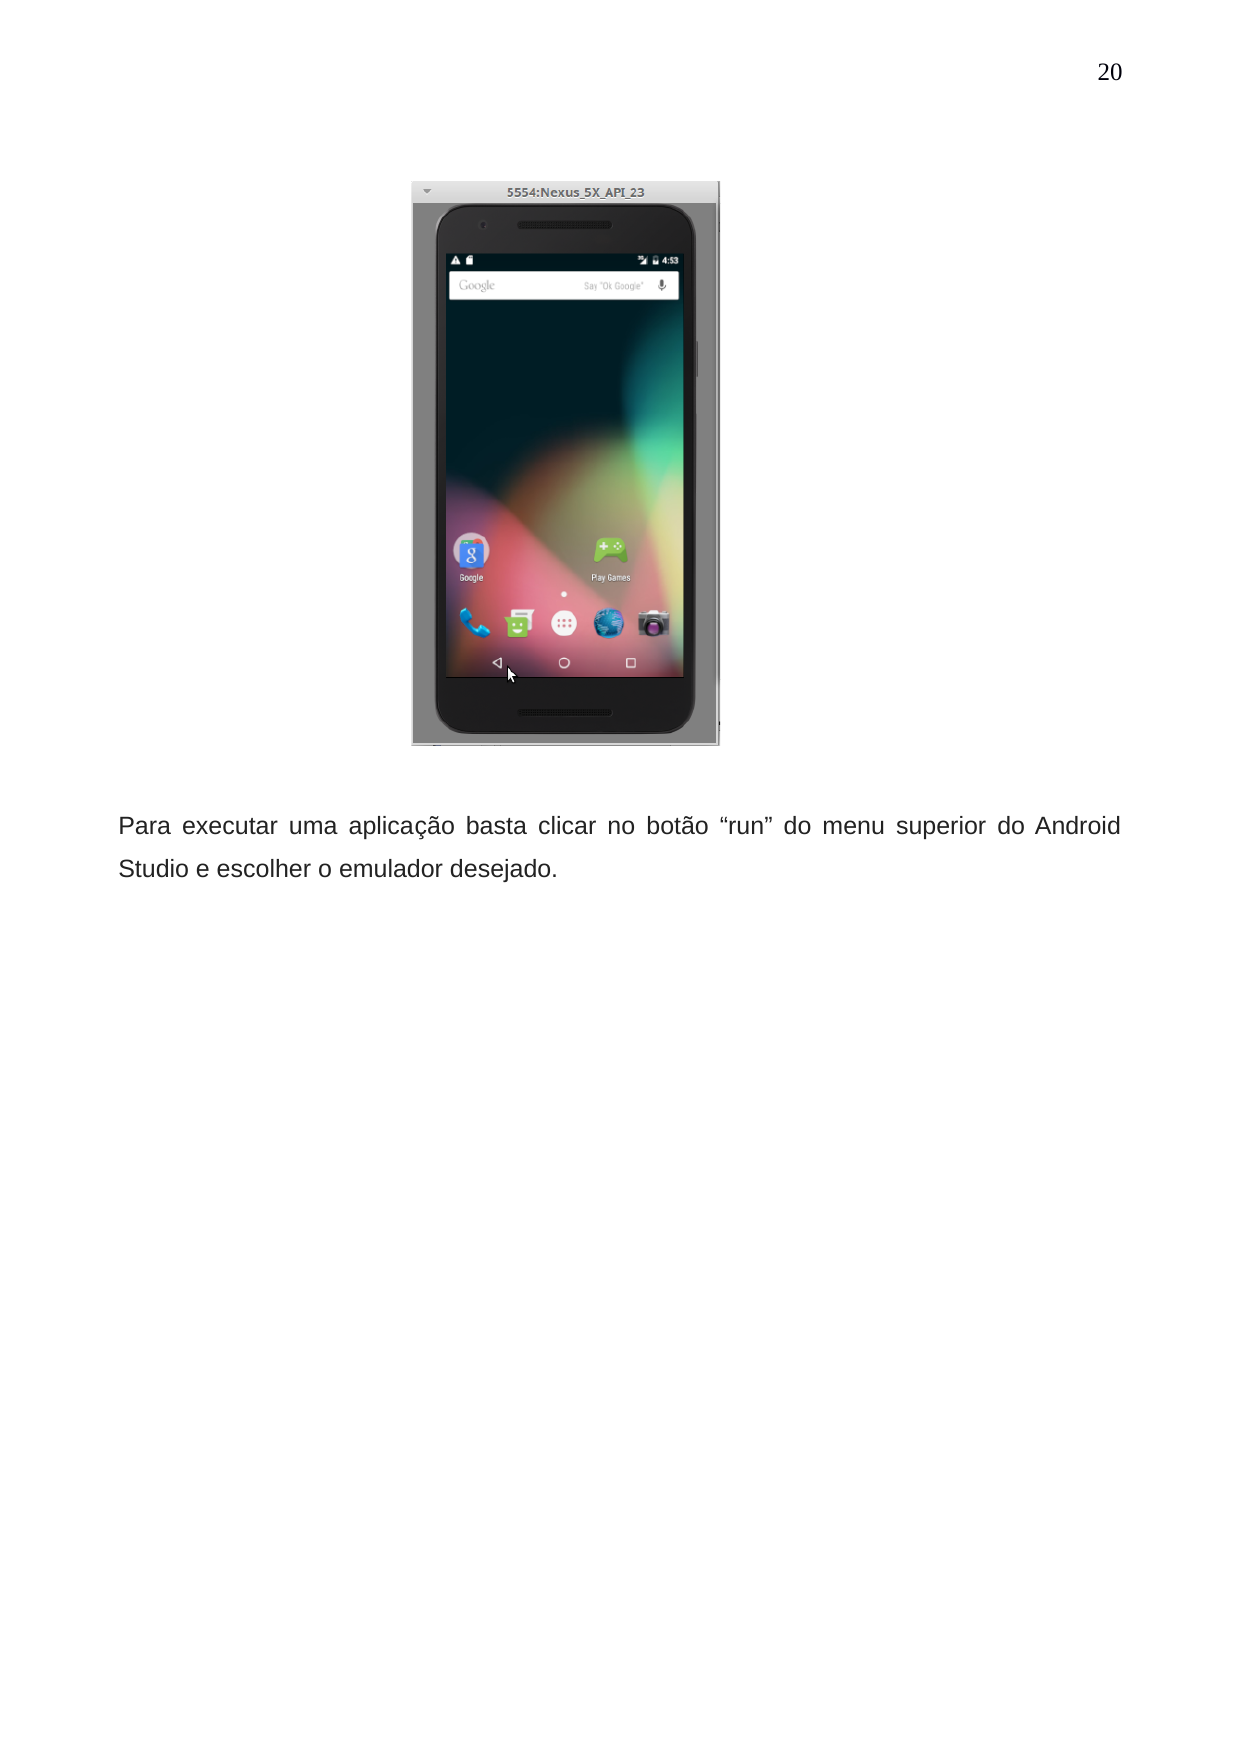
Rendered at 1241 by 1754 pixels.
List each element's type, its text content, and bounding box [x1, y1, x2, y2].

text Para executar uma aplicação basta clicar no botão “run” do menu superior do Android Studio e escolher o emulador desejado. [118, 811, 1122, 882]
picture [411, 181, 721, 746]
